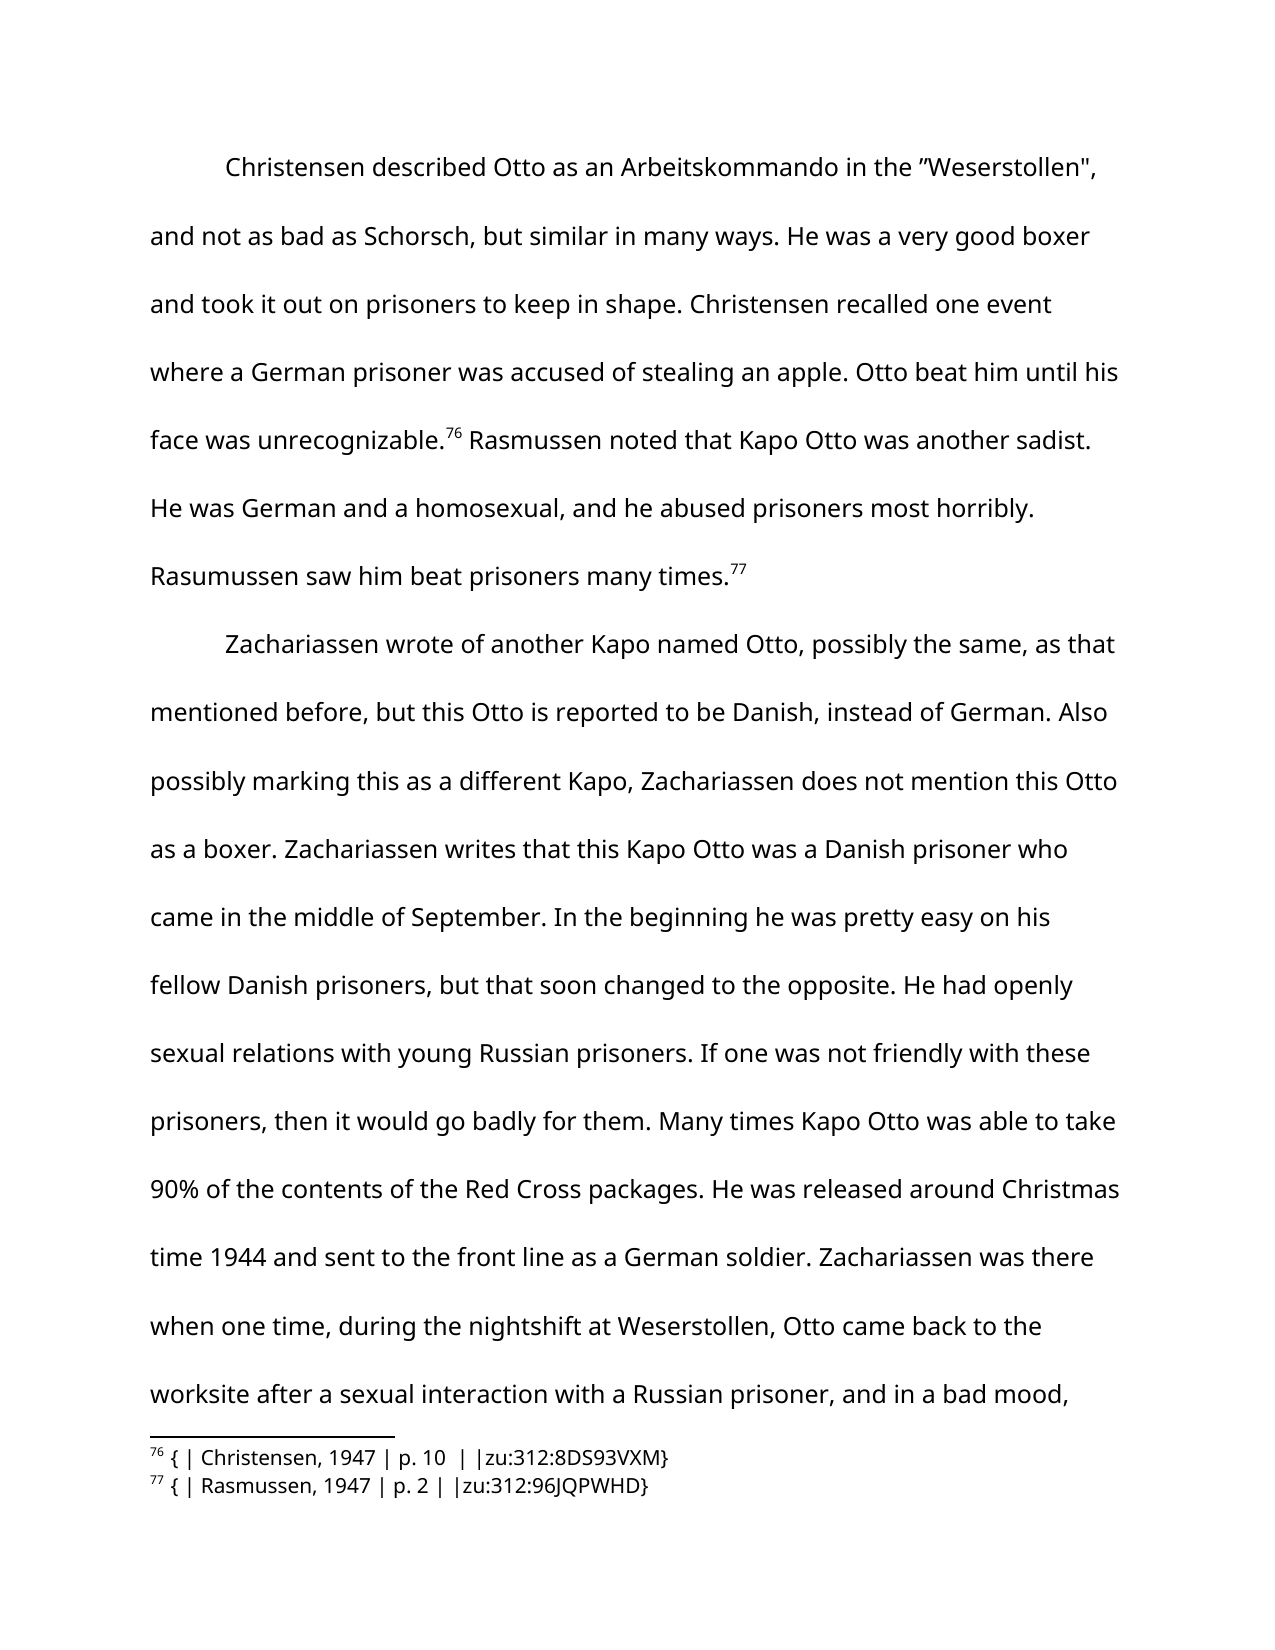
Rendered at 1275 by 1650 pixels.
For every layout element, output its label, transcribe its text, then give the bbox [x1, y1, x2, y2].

text { | Christensen, 1947 | p. 10 | |zu:312:8DS93VXM} [150, 1443, 1125, 1472]
text Zachariassen wrote of another Kapo named Otto, possibly the same, as that mentioned before, but this Otto is reported to be Danish, instead of German. Also possibly marking this as a different Kapo, Zachariassen does not mention this Otto as a boxer. Zachariassen writes that this Kapo Otto was a Danish prisoner who came in the middle of September. In the beginning he was pretty easy on his fellow Danish prisoners, but that soon changed to the opposite. He had openly sexual relations with young Russian prisoners. If one was not friendly with these prisoners, then it would go badly for them. Many times Kapo Otto was able to take 90% of the contents of the Red Cross packages. He was released around Christmas time 1944 and sent to the front line as a German soldier. Zachariassen was there when one time, during the nightshift at Weserstollen, Otto came back to the worksite after a sexual interaction with a Russian prisoner, and in a bad mood, [150, 627, 1125, 1410]
text Christensen described Otto as an Arbeitskommando in the ”Weserstollen", and not as bad as Schorsch, but similar in many ways. He was a very good boxer and took it out on prisoners to keep in shape. Christensen recalled one event where a German prisoner was accused of stealing an apple. Otto beat him until his face was unrecognizable. Rasmussen noted that Kapo Otto was another sadist. He was German and a homosexual, and he abused prisoners most horribly. Rasumussen saw him beat prisoners many times. [150, 150, 1125, 593]
text { | Rasmussen, 1947 | p. 2 | |zu:312:96JQPWHD} [150, 1472, 1125, 1500]
